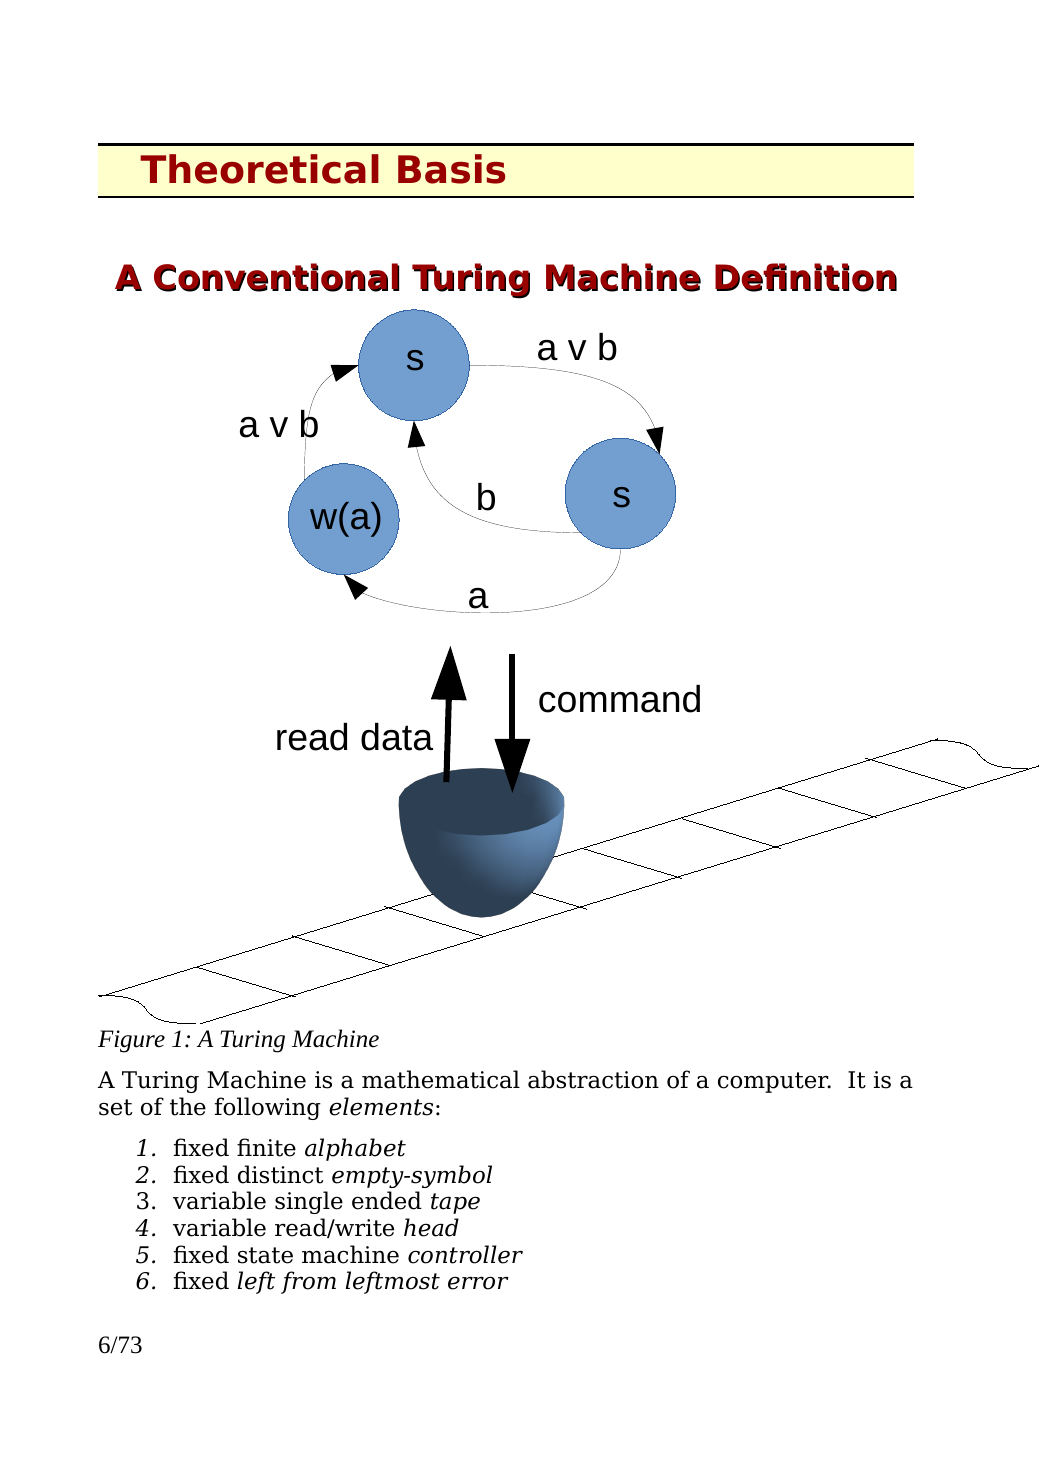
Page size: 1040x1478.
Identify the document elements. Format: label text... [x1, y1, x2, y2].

subtitle A Conventional Turing Machine Definition [98, 258, 914, 297]
list fixed finite alphabet [135, 1135, 914, 1162]
list fixed left from leftmost error [135, 1268, 914, 1295]
list fixed distinct empty-symbol [135, 1162, 914, 1188]
subtitle Theoretical Basis [98, 146, 914, 196]
list variable read/write head [135, 1215, 914, 1242]
text Figure 1: A Turing Machine [98, 322, 1039, 1053]
text A Turing Machine is a mathematical abstraction of a computer. It is a set of the following elements: [98, 1067, 914, 1121]
list fixed state machine controller [135, 1242, 914, 1268]
list variable single ended tape [135, 1188, 914, 1215]
